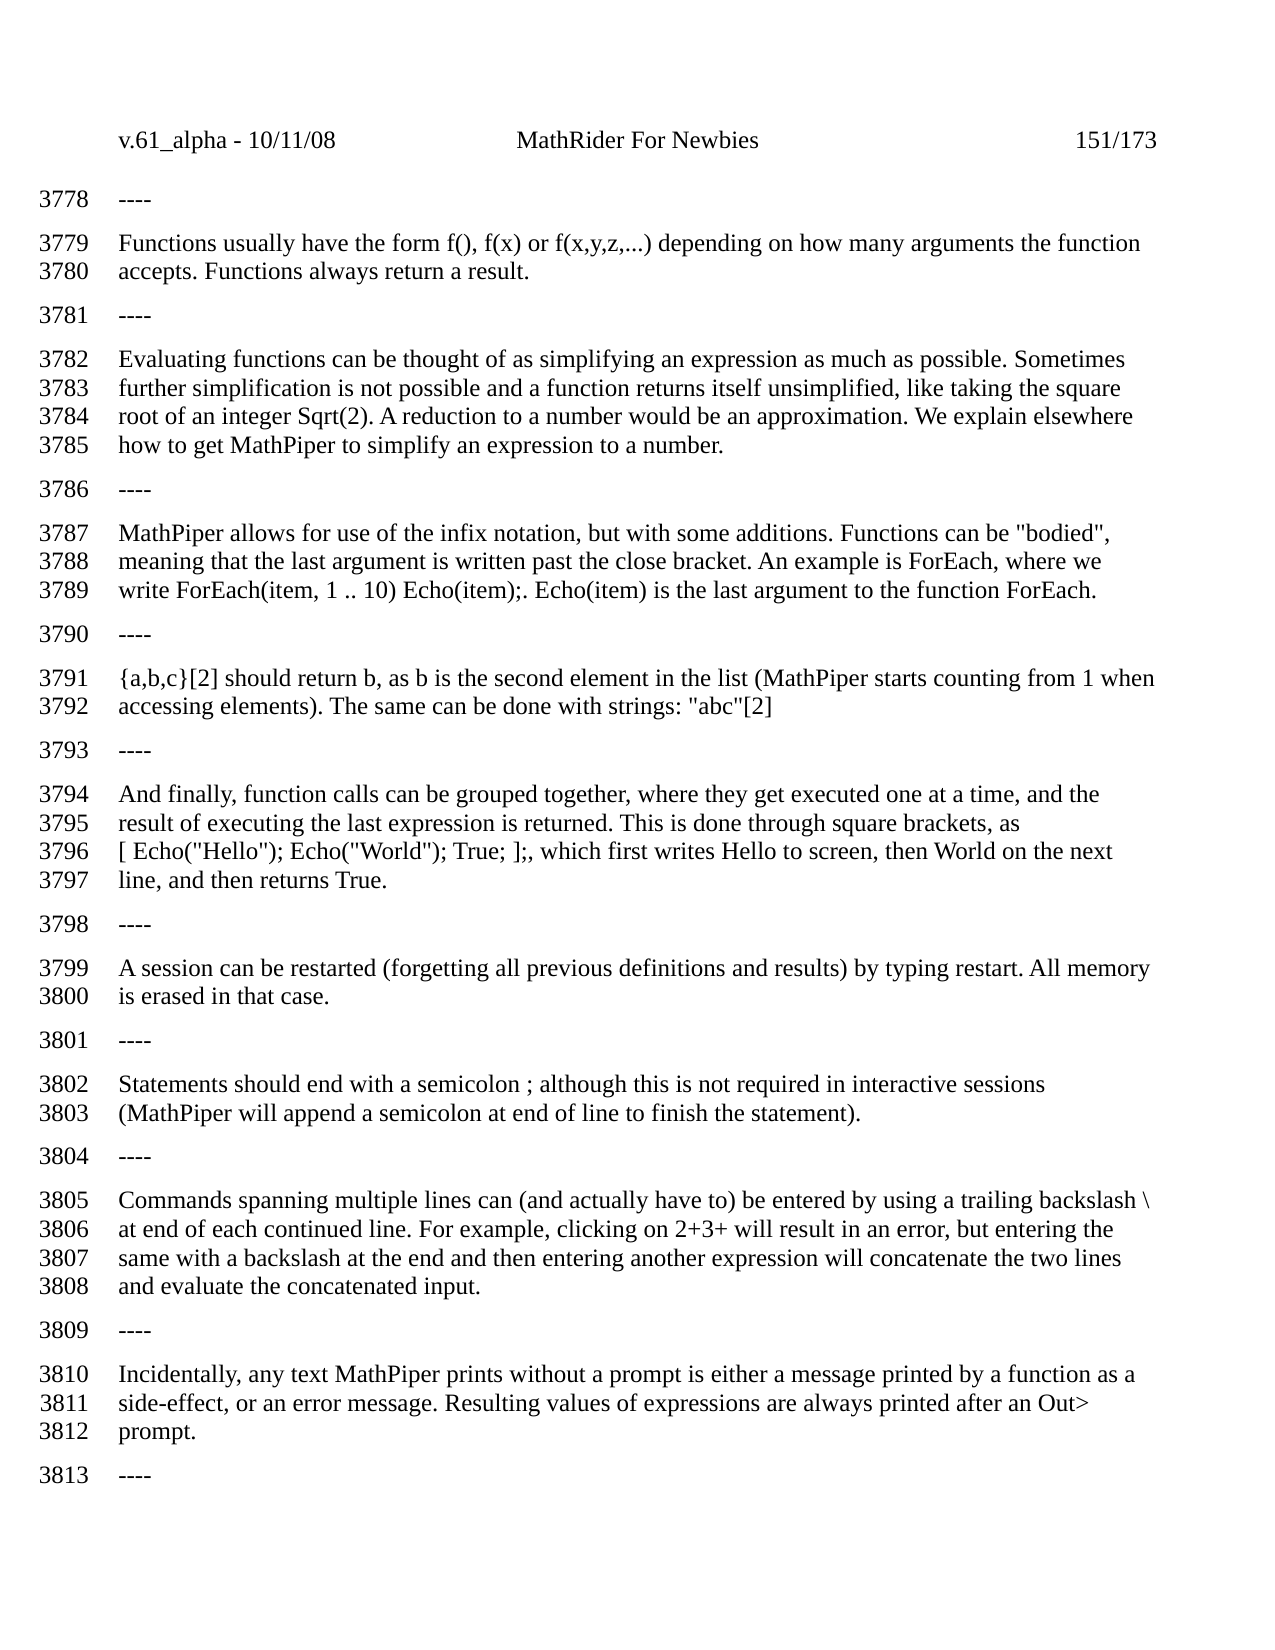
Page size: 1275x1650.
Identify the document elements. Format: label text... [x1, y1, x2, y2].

text ---- [118, 1025, 1157, 1054]
text Statements should end with a semicolon ; although this is not required in interactive sessions (MathPiper will append a semicolon at end of line to finish the statement). [118, 1069, 1157, 1126]
text Functions usually have the form f(), f(x) or f(x,y,z,...) depending on how many arguments the function accepts. Functions always return a result. [118, 228, 1157, 285]
text Evaluating functions can be thought of as simplifying an expression as much as possible. Sometimes further simplification is not possible and a function returns itself unsimplified, like taking the square root of an integer Sqrt(2). A reduction to a number would be an approximation. We explain elsewhere how to get MathPiper to simplify an expression to a number. [118, 344, 1157, 459]
text ---- [118, 619, 1157, 648]
text ---- [118, 735, 1157, 764]
text ---- [118, 1141, 1157, 1170]
text And finally, function calls can be grouped together, where they get executed one at a time, and the result of executing the last expression is returned. This is done through square brackets, as [ Echo("Hello"); Echo("World"); True; ];, which first writes Hello to screen, then World on the next line, and then returns True. [118, 779, 1157, 894]
text Incidentally, any text MathPiper prints without a prompt is either a message printed by a function as a side-effect, or an error message. Resulting values of expressions are always printed after an Out> prompt. [118, 1359, 1157, 1445]
text ---- [118, 474, 1157, 503]
text ---- [118, 909, 1157, 938]
text ---- [118, 1315, 1157, 1344]
text MathPiper allows for use of the infix notation, but with some additions. Functions can be "bodied", meaning that the last argument is written past the close bracket. An example is ForEach, where we write ForEach(item, 1 .. 10) Echo(item);. Echo(item) is the last argument to the function ForEach. [118, 518, 1157, 604]
text ---- [118, 300, 1157, 329]
text Commands spanning multiple lines can (and actually have to) be entered by using a trailing backslash \ at end of each continued line. For example, clicking on 2+3+ will result in an error, but entering the same with a backslash at the end and then entering another expression will concatenate the two lines and evaluate the concatenated input. [118, 1185, 1157, 1300]
text ---- [118, 1460, 1157, 1489]
text {a,b,c}[2] should return b, as b is the second element in the list (MathPiper starts counting from 1 when accessing elements). The same can be done with strings: "abc"[2] [118, 663, 1157, 720]
text ---- [118, 184, 1157, 213]
text A session can be restarted (forgetting all previous definitions and results) by typing restart. All memory is erased in that case. [118, 953, 1157, 1010]
